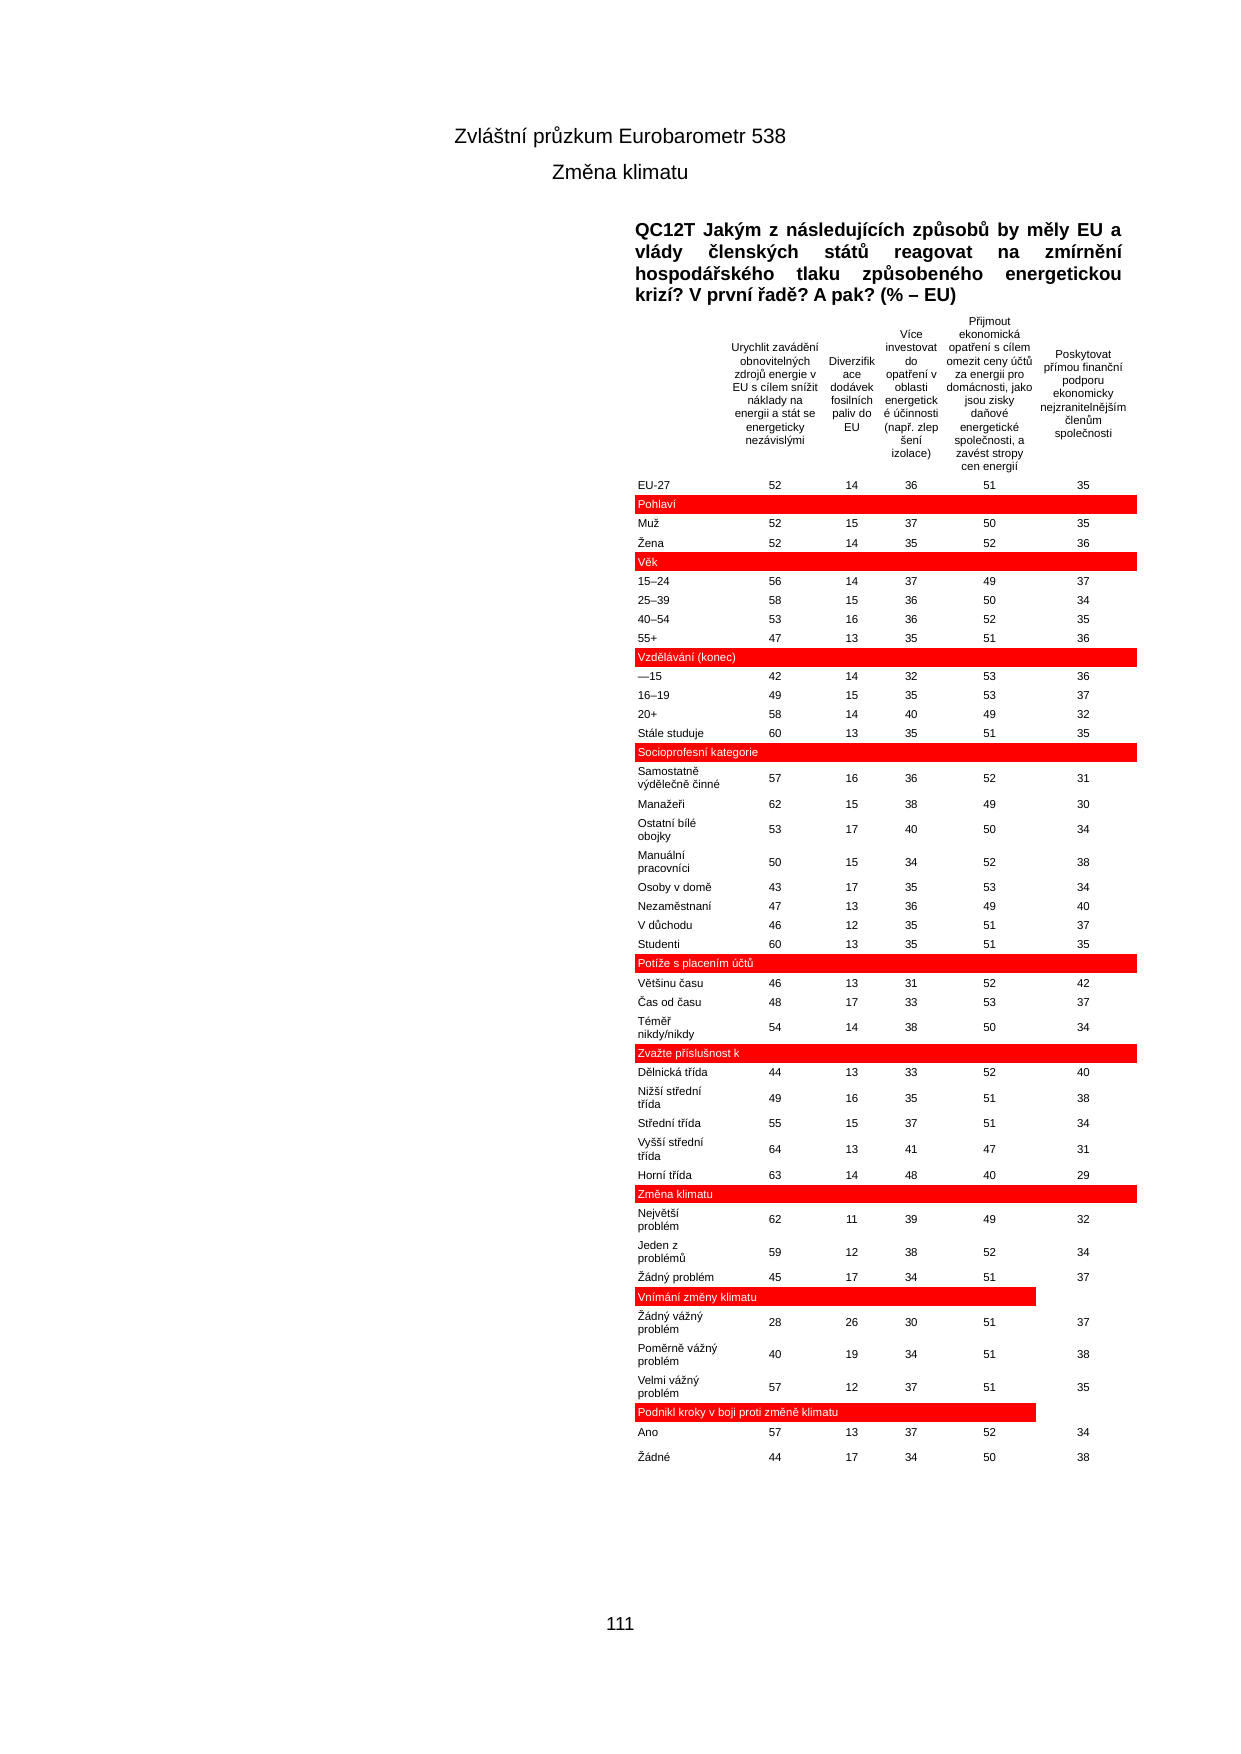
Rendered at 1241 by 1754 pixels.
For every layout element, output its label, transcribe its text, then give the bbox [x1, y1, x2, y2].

table_cell [1130, 514, 1137, 533]
table_cell 49 [943, 1204, 1036, 1236]
table_cell 53 [943, 667, 1036, 686]
table_cell [1130, 667, 1137, 686]
table_cell 35 [880, 1082, 943, 1114]
table_cell 55+ [635, 629, 726, 648]
table_cell 54 [726, 1011, 824, 1044]
table_cell Studenti [635, 935, 726, 954]
table_cell [1130, 571, 1137, 590]
table_cell [1130, 1082, 1137, 1114]
table_cell 13 [824, 973, 880, 992]
table_cell [1130, 878, 1137, 897]
table_cell 35 [880, 916, 943, 935]
table_cell Žena [635, 533, 726, 552]
table_cell 36 [880, 610, 943, 628]
table_cell Žádný problém [635, 1268, 726, 1287]
table_cell 60 [726, 935, 824, 954]
table_cell 14 [824, 1011, 880, 1044]
table_cell Vnímání změny klimatu [635, 1287, 1036, 1306]
table_cell 15–24 [635, 571, 726, 590]
table_cell 38 [1036, 846, 1130, 878]
table_cell 49 [943, 897, 1036, 916]
table_cell 51 [943, 1114, 1036, 1133]
table_cell 37 [880, 571, 943, 590]
table_cell 15 [824, 590, 880, 609]
table_cell 26 [824, 1306, 880, 1338]
table_cell 51 [943, 1082, 1036, 1114]
table_cell [1130, 1287, 1137, 1306]
table_cell 62 [726, 1204, 824, 1236]
table_cell 58 [726, 705, 824, 724]
table_cell 37 [880, 514, 943, 533]
table_cell [1130, 897, 1137, 916]
table_cell 47 [726, 629, 824, 648]
table_cell [1130, 1114, 1137, 1133]
table_cell 36 [880, 897, 943, 916]
table_cell 29 [1036, 1165, 1130, 1184]
table_cell 53 [943, 878, 1036, 897]
table_cell [1130, 1063, 1137, 1082]
table_cell 40–54 [635, 610, 726, 628]
table_cell 34 [1036, 1422, 1130, 1441]
table_cell [1130, 1268, 1137, 1287]
table_cell 30 [880, 1306, 943, 1338]
table_cell 38 [1036, 1339, 1130, 1371]
table_cell [1130, 1133, 1137, 1165]
table_cell 14 [824, 571, 880, 590]
table_cell Střední třída [635, 1114, 726, 1133]
table_cell 52 [726, 514, 824, 533]
table_cell 64 [726, 1133, 824, 1165]
table_cell [1130, 1422, 1137, 1441]
table_cell 17 [824, 1268, 880, 1287]
table_cell 38 [1036, 1441, 1130, 1473]
table_cell Velmi vážný problém [635, 1371, 726, 1403]
table_cell [1130, 1306, 1137, 1338]
table_cell Zvažte příslušnost k [635, 1044, 1137, 1063]
table_cell 34 [1036, 590, 1130, 609]
table_cell 52 [943, 1422, 1036, 1441]
table_cell 35 [1036, 935, 1130, 954]
table_cell 44 [726, 1063, 824, 1082]
table_cell 58 [726, 590, 824, 609]
table_cell Žádné [635, 1441, 726, 1473]
table_cell 31 [1036, 1133, 1130, 1165]
table_cell 35 [880, 878, 943, 897]
table_cell Manuální pracovníci [635, 846, 726, 878]
table_cell 13 [824, 1063, 880, 1082]
table_cell 36 [1036, 533, 1130, 552]
table_cell 33 [880, 992, 943, 1011]
table_cell 35 [1036, 724, 1130, 743]
table_cell 30 [1036, 794, 1130, 813]
table_cell 52 [726, 533, 824, 552]
table_cell 14 [824, 705, 880, 724]
table_cell 49 [943, 794, 1036, 813]
table_cell 13 [824, 629, 880, 648]
table_cell Největší problém [635, 1204, 726, 1236]
table_cell [1036, 1287, 1130, 1306]
table_cell 32 [880, 667, 943, 686]
table_cell 46 [726, 916, 824, 935]
table_cell Dělnická třída [635, 1063, 726, 1082]
table_cell 35 [1036, 1371, 1130, 1403]
table_cell —15 [635, 667, 726, 686]
table_cell 60 [726, 724, 824, 743]
table_cell Osoby v domě [635, 878, 726, 897]
table_cell Vzdělávání (konec) [635, 648, 1137, 667]
table_cell 51 [943, 629, 1036, 648]
table_cell 12 [824, 916, 880, 935]
table_cell 48 [726, 992, 824, 1011]
table_cell 16 [824, 762, 880, 794]
table_cell Podnikl kroky v boji proti změně klimatu [635, 1403, 1036, 1422]
table_cell 17 [824, 992, 880, 1011]
table_cell 15 [824, 686, 880, 705]
table_cell [1130, 1371, 1137, 1403]
table_cell 13 [824, 724, 880, 743]
table_cell 53 [943, 686, 1036, 705]
table_header Přijmout ekonomická opatření s cílem omezit ceny účtů za energii pro domácnosti, jako jsou zisky daňové energetické společnosti, a zavést stropy cen energií [943, 311, 1036, 476]
table_cell 38 [880, 1011, 943, 1044]
table_cell 13 [824, 1422, 880, 1441]
table_cell 39 [880, 1204, 943, 1236]
table_cell 35 [1036, 610, 1130, 628]
table_cell 15 [824, 514, 880, 533]
table_cell Změna klimatu [635, 1185, 1137, 1203]
table_cell 14 [824, 667, 880, 686]
table_cell 20+ [635, 705, 726, 724]
table_cell Jeden z problémů [635, 1236, 726, 1268]
table_cell [1130, 1204, 1137, 1236]
table_header Více investovat do opatření v oblasti energetické účinnosti (např. zlepšení izolace) [880, 311, 943, 476]
table_cell 42 [726, 667, 824, 686]
table_cell 50 [943, 813, 1036, 846]
table_cell Ostatní bílé obojky [635, 813, 726, 846]
table_cell 14 [824, 476, 880, 495]
table_cell 40 [1036, 897, 1130, 916]
table_cell 40 [1036, 1063, 1130, 1082]
table_cell 47 [726, 897, 824, 916]
table_cell 36 [1036, 667, 1130, 686]
table_cell [1130, 973, 1137, 992]
table_cell Věk [635, 552, 1137, 571]
table_cell 17 [824, 813, 880, 846]
table_cell [1130, 533, 1137, 552]
table_cell 13 [824, 935, 880, 954]
table_cell 35 [880, 686, 943, 705]
table_cell 51 [943, 935, 1036, 954]
table_cell 14 [824, 533, 880, 552]
table_cell 40 [880, 705, 943, 724]
table_cell 36 [880, 476, 943, 495]
table_cell EU-27 [635, 476, 726, 495]
table_cell Samostatně výdělečně činné [635, 762, 726, 794]
table_cell 35 [880, 533, 943, 552]
table_cell 46 [726, 973, 824, 992]
table_cell [1130, 1011, 1137, 1044]
table_cell 37 [880, 1371, 943, 1403]
table_cell [1130, 762, 1137, 794]
table_cell 33 [880, 1063, 943, 1082]
table_cell Čas od času [635, 992, 726, 1011]
table_cell [1130, 686, 1137, 705]
table_cell 15 [824, 846, 880, 878]
table_cell 45 [726, 1268, 824, 1287]
table_cell 38 [1036, 1082, 1130, 1114]
table_cell 42 [1036, 973, 1130, 992]
table_header Urychlit zavádění obnovitelných zdrojů energie v EU s cílem snížit náklady na energii a stát se energeticky nezávislými [726, 311, 824, 476]
table_cell 50 [943, 1011, 1036, 1044]
table_cell 16–19 [635, 686, 726, 705]
table_cell 12 [824, 1371, 880, 1403]
table_cell 57 [726, 1371, 824, 1403]
table_cell 50 [943, 590, 1036, 609]
table_cell 37 [1036, 1268, 1130, 1287]
table_cell 28 [726, 1306, 824, 1338]
table_cell 48 [880, 1165, 943, 1184]
table_cell Nižší střední třída [635, 1082, 726, 1114]
table_cell 16 [824, 610, 880, 628]
table_cell 52 [943, 762, 1036, 794]
table_cell 51 [943, 1371, 1036, 1403]
table_cell Ano [635, 1422, 726, 1441]
table_cell V důchodu [635, 916, 726, 935]
table_cell 35 [880, 935, 943, 954]
table_cell 38 [880, 1236, 943, 1268]
table_cell 40 [943, 1165, 1036, 1184]
table_header [635, 311, 726, 476]
table_cell 36 [880, 762, 943, 794]
table_cell 51 [943, 476, 1036, 495]
table_cell 34 [880, 1441, 943, 1473]
table_cell 52 [943, 973, 1036, 992]
table_header Poskytovat přímou finanční podporu ekonomicky nejzranitelnějším členům společnosti [1036, 311, 1130, 476]
table_cell Potíže s placením účtů [635, 954, 1137, 973]
table_cell 51 [943, 1339, 1036, 1371]
table_cell 51 [943, 724, 1036, 743]
table_cell Manažeři [635, 794, 726, 813]
table_cell 37 [880, 1422, 943, 1441]
table_cell [1130, 846, 1137, 878]
table_cell 34 [1036, 813, 1130, 846]
table_cell 47 [943, 1133, 1036, 1165]
table_cell 34 [880, 846, 943, 878]
table_cell [1130, 1165, 1137, 1184]
table_cell [1130, 1441, 1137, 1473]
table_cell 52 [943, 1063, 1036, 1082]
table_cell 51 [943, 1306, 1036, 1338]
table_cell Horní třída [635, 1165, 726, 1184]
table_cell Nezaměstnaní [635, 897, 726, 916]
table_cell 31 [880, 973, 943, 992]
table_cell 19 [824, 1339, 880, 1371]
table_header [1130, 311, 1137, 476]
table_cell 13 [824, 1133, 880, 1165]
table_cell [1130, 476, 1137, 495]
table_cell 52 [943, 610, 1036, 628]
table_cell 56 [726, 571, 824, 590]
table_cell 53 [726, 813, 824, 846]
table_cell 62 [726, 794, 824, 813]
table_cell 37 [880, 1114, 943, 1133]
table_cell 52 [943, 533, 1036, 552]
table_cell 36 [880, 590, 943, 609]
table_cell 34 [880, 1339, 943, 1371]
table_cell 59 [726, 1236, 824, 1268]
table_cell Stále studuje [635, 724, 726, 743]
table_cell [1130, 935, 1137, 954]
table_cell 14 [824, 1165, 880, 1184]
table_cell Pohlaví [635, 495, 1137, 514]
table_cell 52 [726, 476, 824, 495]
table_cell 51 [943, 1268, 1036, 1287]
table_cell Poměrně vážný problém [635, 1339, 726, 1371]
table_cell [1130, 1339, 1137, 1371]
table_cell 57 [726, 1422, 824, 1441]
text QC12T Jakým z následujících způsobů by měly EU a vlády členských států reagovat na zmírnění hospodářského tlaku způsobeného energetickou krizí? V první řadě? A pak? (% – EU) [635, 219, 1122, 306]
table_cell 13 [824, 897, 880, 916]
table_cell 51 [943, 916, 1036, 935]
table_cell 50 [943, 514, 1036, 533]
table_cell [1130, 610, 1137, 628]
table_cell 34 [1036, 1011, 1130, 1044]
table_cell 37 [1036, 686, 1130, 705]
table_cell 63 [726, 1165, 824, 1184]
table_cell 55 [726, 1114, 824, 1133]
table_cell 17 [824, 1441, 880, 1473]
table_cell 17 [824, 878, 880, 897]
table_cell 15 [824, 1114, 880, 1133]
table_cell Socioprofesní kategorie [635, 743, 1137, 762]
table_cell 34 [1036, 1114, 1130, 1133]
table_cell 11 [824, 1204, 880, 1236]
table_cell [1130, 1236, 1137, 1268]
table_cell 32 [1036, 705, 1130, 724]
table_cell 44 [726, 1441, 824, 1473]
table_cell 25–39 [635, 590, 726, 609]
table_cell 49 [726, 686, 824, 705]
table_cell 34 [880, 1268, 943, 1287]
table_cell 41 [880, 1133, 943, 1165]
table_cell [1130, 629, 1137, 648]
table_cell 49 [726, 1082, 824, 1114]
table_cell Muž [635, 514, 726, 533]
table_cell 31 [1036, 762, 1130, 794]
table_cell 37 [1036, 571, 1130, 590]
table_cell 43 [726, 878, 824, 897]
table_cell Většinu času [635, 973, 726, 992]
table_cell 52 [943, 1236, 1036, 1268]
table_cell 50 [943, 1441, 1036, 1473]
table_cell 50 [726, 846, 824, 878]
table_cell 32 [1036, 1204, 1130, 1236]
table_cell 34 [1036, 878, 1130, 897]
table_cell [1130, 1403, 1137, 1422]
table_cell 38 [880, 794, 943, 813]
table_cell 35 [1036, 514, 1130, 533]
table_cell 34 [1036, 1236, 1130, 1268]
table_cell [1130, 916, 1137, 935]
table_cell [1036, 1403, 1130, 1422]
table_cell 35 [880, 724, 943, 743]
table_cell 49 [943, 705, 1036, 724]
table_cell 40 [880, 813, 943, 846]
table_cell 15 [824, 794, 880, 813]
table_cell 37 [1036, 992, 1130, 1011]
table_cell 57 [726, 762, 824, 794]
table_cell 12 [824, 1236, 880, 1268]
table_cell Téměř nikdy/nikdy [635, 1011, 726, 1044]
table_cell 49 [943, 571, 1036, 590]
table_cell [1130, 705, 1137, 724]
table_cell 35 [880, 629, 943, 648]
table_cell [1130, 813, 1137, 846]
table_cell 37 [1036, 916, 1130, 935]
table_cell 16 [824, 1082, 880, 1114]
table_cell 35 [1036, 476, 1130, 495]
table_cell [1130, 590, 1137, 609]
table_cell Vyšší střední třída [635, 1133, 726, 1165]
table_cell [1130, 724, 1137, 743]
table_cell [1130, 992, 1137, 1011]
table_cell 52 [943, 846, 1036, 878]
table_cell 40 [726, 1339, 824, 1371]
table_cell 53 [943, 992, 1036, 1011]
table_cell Žádný vážný problém [635, 1306, 726, 1338]
table_cell 53 [726, 610, 824, 628]
table_cell [1130, 794, 1137, 813]
table_header Diverzifikace dodávek fosilních paliv do EU [824, 311, 880, 476]
table_cell 36 [1036, 629, 1130, 648]
table_cell 37 [1036, 1306, 1130, 1338]
